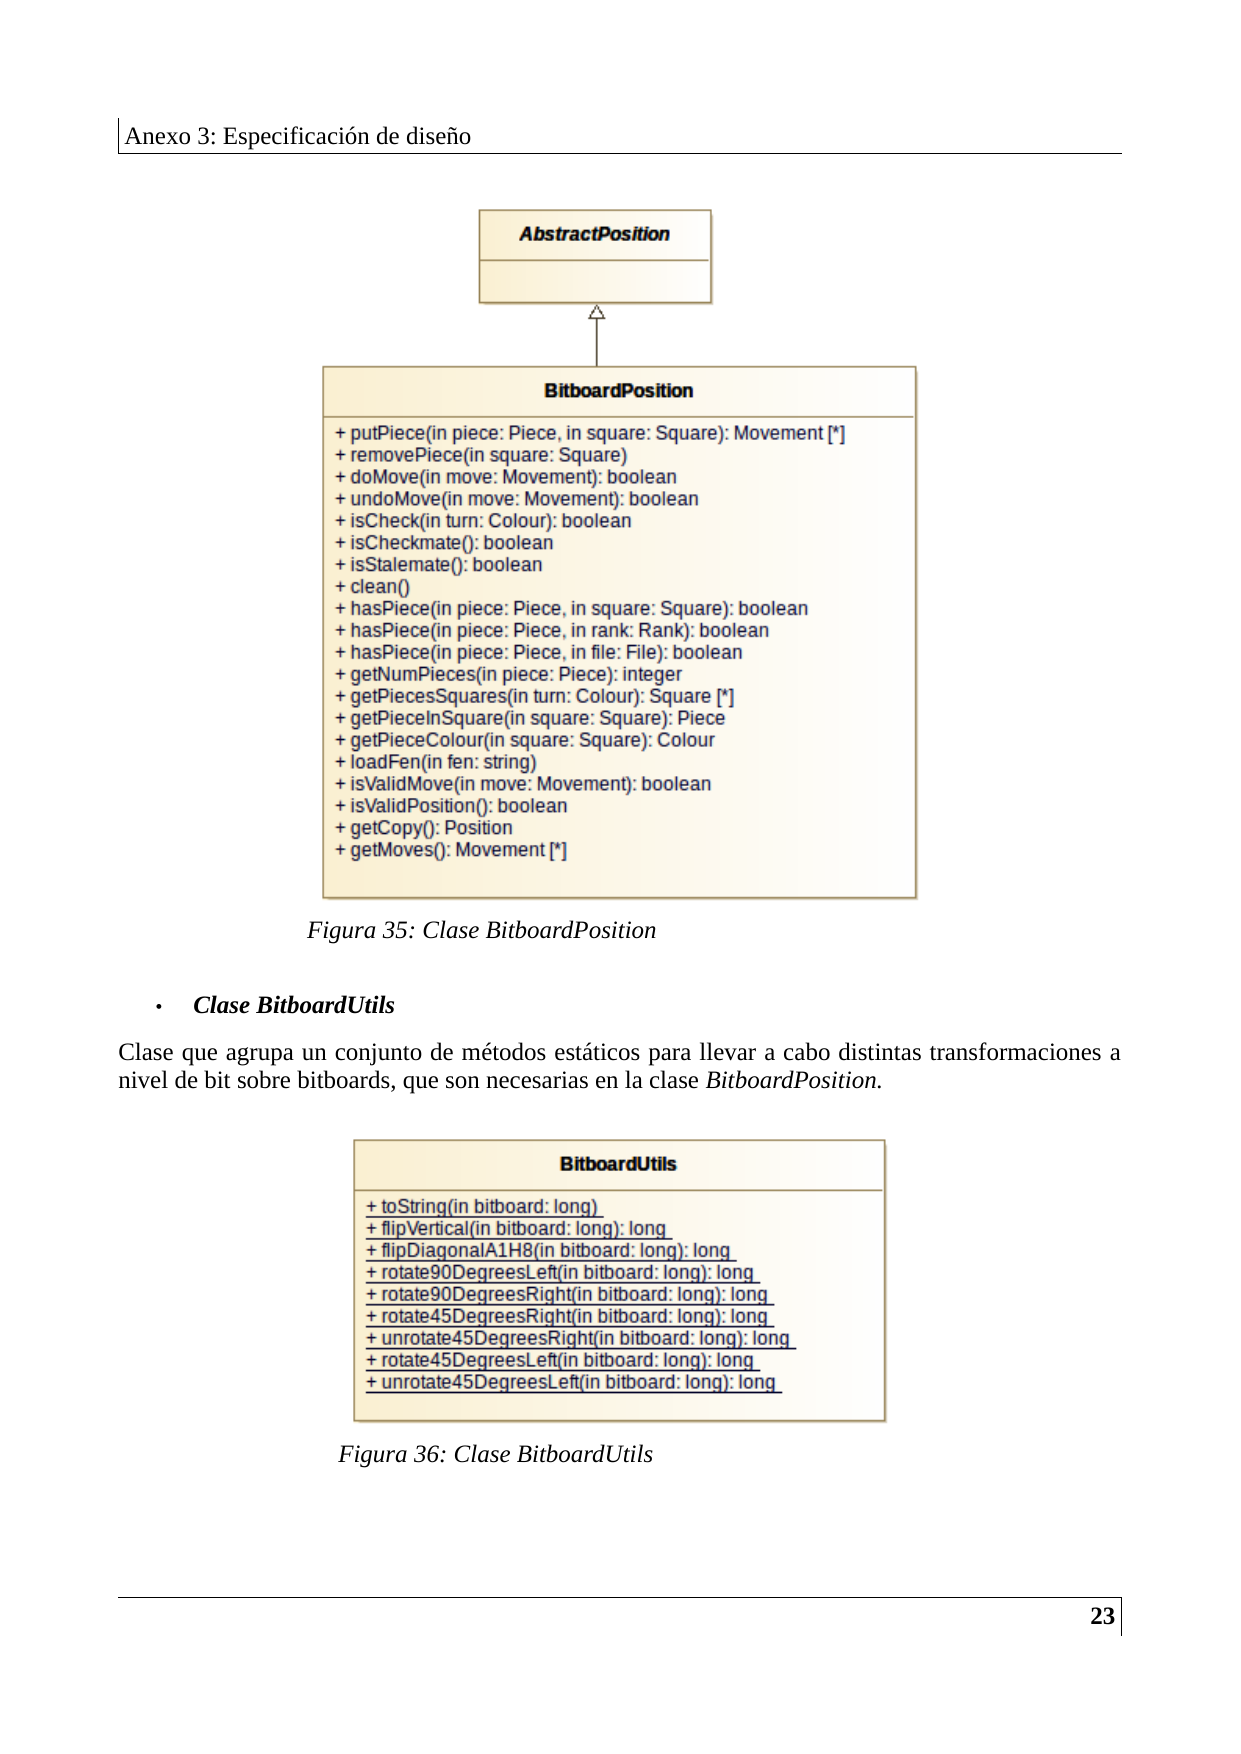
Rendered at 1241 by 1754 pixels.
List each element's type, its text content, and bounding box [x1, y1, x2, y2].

text Figura 35: Clase BitboardPosition [307, 916, 933, 944]
text Clase que agrupa un conjunto de métodos estáticos para llevar a cabo distintas transformaciones a nivel de bit sobre bitboards, que son necesarias en la clase BitboardPosition. [118, 1037, 1122, 1094]
picture [338, 1124, 903, 1439]
picture [307, 195, 934, 916]
list Clase BitboardUtils [156, 990, 1122, 1019]
text Figura 36: Clase BitboardUtils [338, 1439, 902, 1467]
